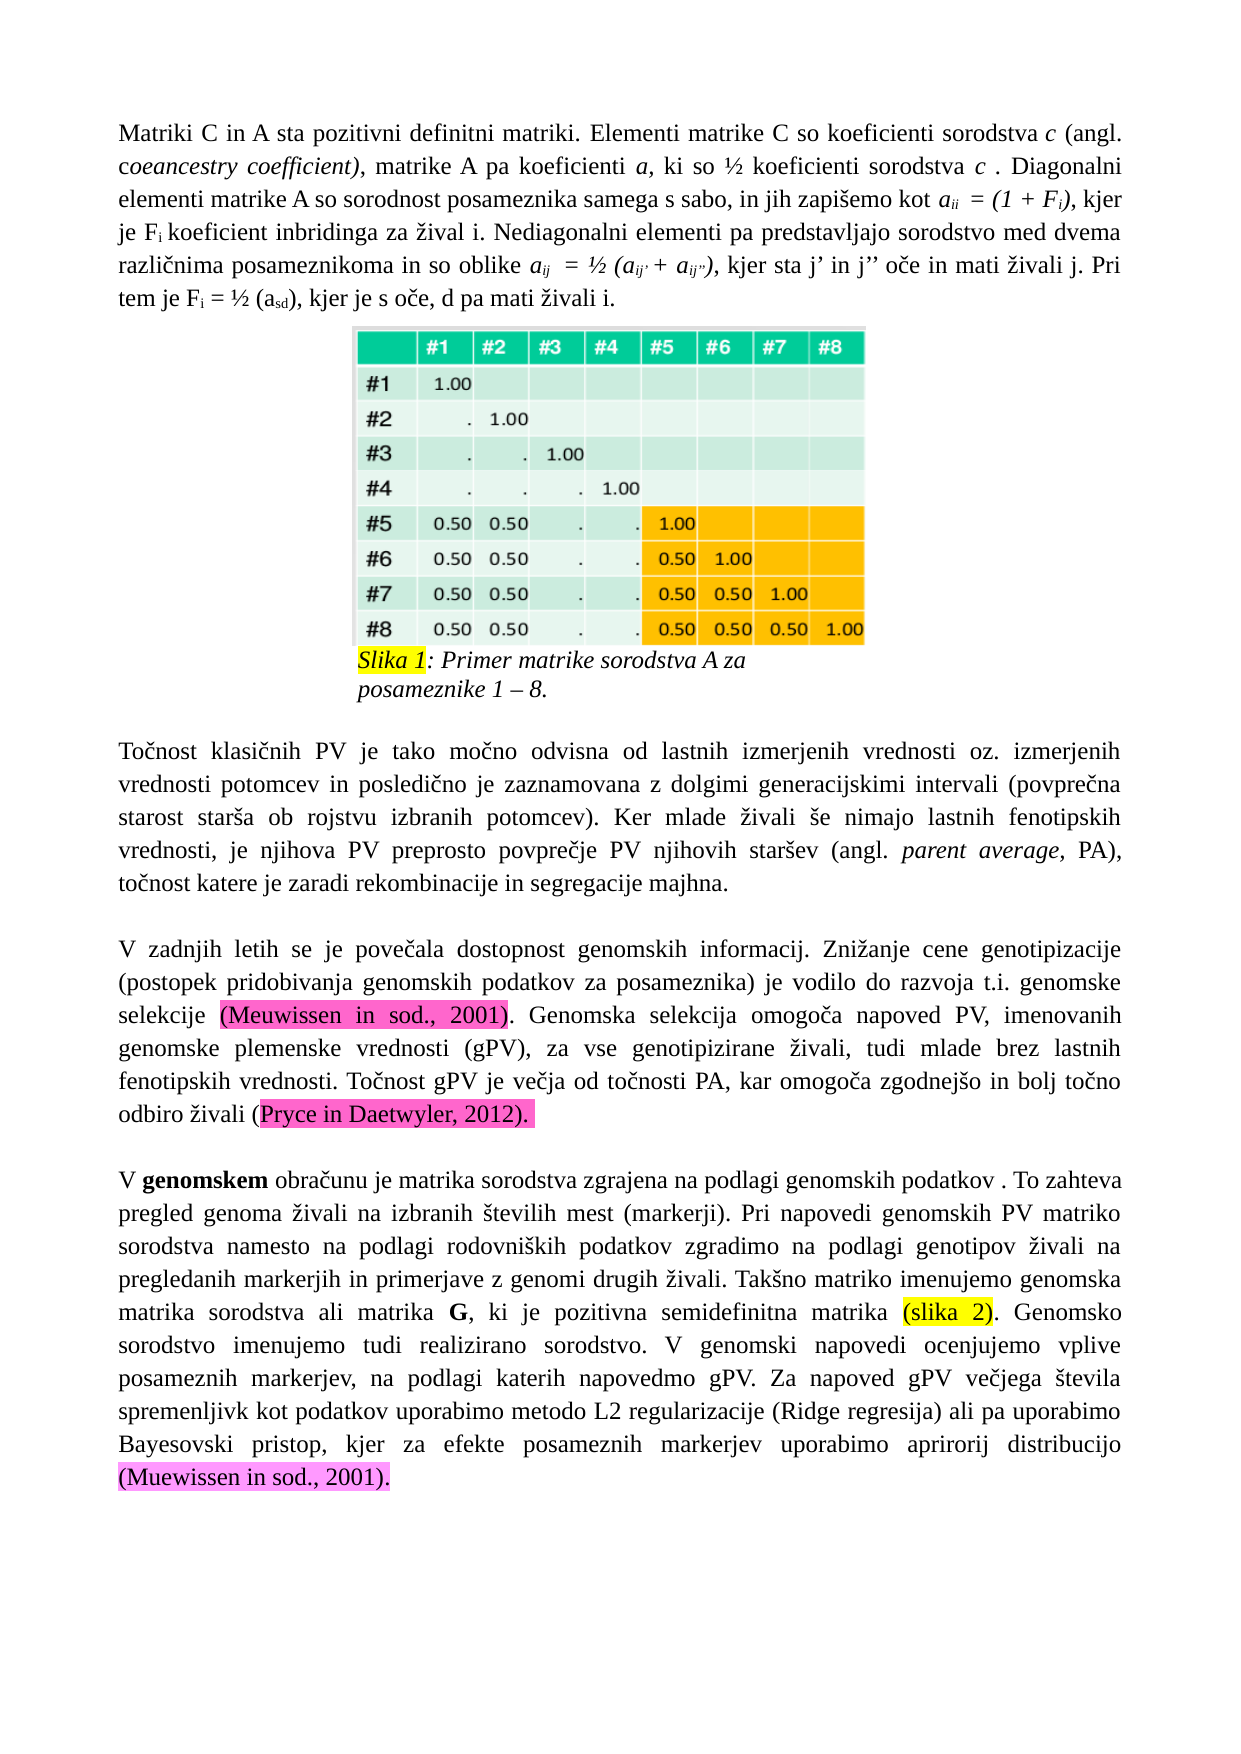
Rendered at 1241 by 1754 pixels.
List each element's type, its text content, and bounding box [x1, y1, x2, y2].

text Matriki C in A sta pozitivni definitni matriki. Elementi matrike C so koeficienti sorodstva c (angl. coeancestry coefficient), matrike A pa koeficienti a, ki so ½ koeficienti sorodstva c . Diagonalni elementi matrike A so sorodnost posameznika samega s sabo, in jih zapišemo kot aii = (1 + Fi), kjer je Fi koeficient inbridinga za žival i. Nediagonalni elementi pa predstavljajo sorodstvo med dvema različnima posameznikoma in so oblike aij = ½ (aij’ + aij’’), kjer sta j’ in j’’ oče in mati živali j. Pri tem je Fi = ½ (asd), kjer je s oče, d pa mati živali i. [118, 118, 1122, 312]
picture [352, 326, 866, 646]
text V genomskem obračunu je matrika sorodstva zgrajena na podlagi genomskih podatkov . To zahteva pregled genoma živali na izbranih številih mest (markerji). Pri napovedi genomskih PV matriko sorodstva namesto na podlagi rodovniških podatkov zgradimo na podlagi genotipov živali na pregledanih markerjih in primerjave z genomi drugih živali. Takšno matriko imenujemo genomska matrika sorodstva ali matrika G, ki je pozitivna semidefinitna matrika (slika 2). Genomsko sorodstvo imenujemo tudi realizirano sorodstvo. V genomski napovedi ocenjujemo vplive posameznih markerjev, na podlagi katerih napovedmo gPV. Za napoved gPV večjega števila spremenljivk kot podatkov uporabimo metodo L2 regularizacije (Ridge regresija) ali pa uporabimo Bayesovski pristop, kjer za efekte posameznih markerjev uporabimo aprirorij distribucijo (Muewissen in sod., 2001). [118, 1165, 1122, 1491]
text Točnost klasičnih PV je tako močno odvisna od lastnih izmerjenih vrednosti oz. izmerjenih vrednosti potomcev in posledično je zaznamovana z dolgimi generacijskimi intervali (povprečna starost starša ob rojstvu izbranih potomcev). Ker mlade živali še nimajo lastnih fenotipskih vrednosti, je njihova PV preprosto povprečje PV njihovih staršev (angl. parent average, PA), točnost katere je zaradi rekombinacije in segregacije majhna. [118, 316, 1122, 897]
text V zadnjih letih se je povečala dostopnost genomskih informacij. Znižanje cene genotipizacije (postopek pridobivanja genomskih podatkov za posameznika) je vodilo do razvoja t.i. genomske selekcije (Meuwissen in sod., 2001). Genomska selekcija omogoča napoved PV, imenovanih genomske plemenske vrednosti (gPV), za vse genotipizirane živali, tudi mlade brez lastnih fenotipskih vrednosti. Točnost gPV je večja od točnosti PA, kar omogoča zgodnejšo in bolj točno odbiro živali (Pryce in Daetwyler, 2012). [118, 934, 1122, 1128]
text Slika 1: Primer matrike sorodstva A za posameznike 1 – 8. [358, 646, 861, 703]
